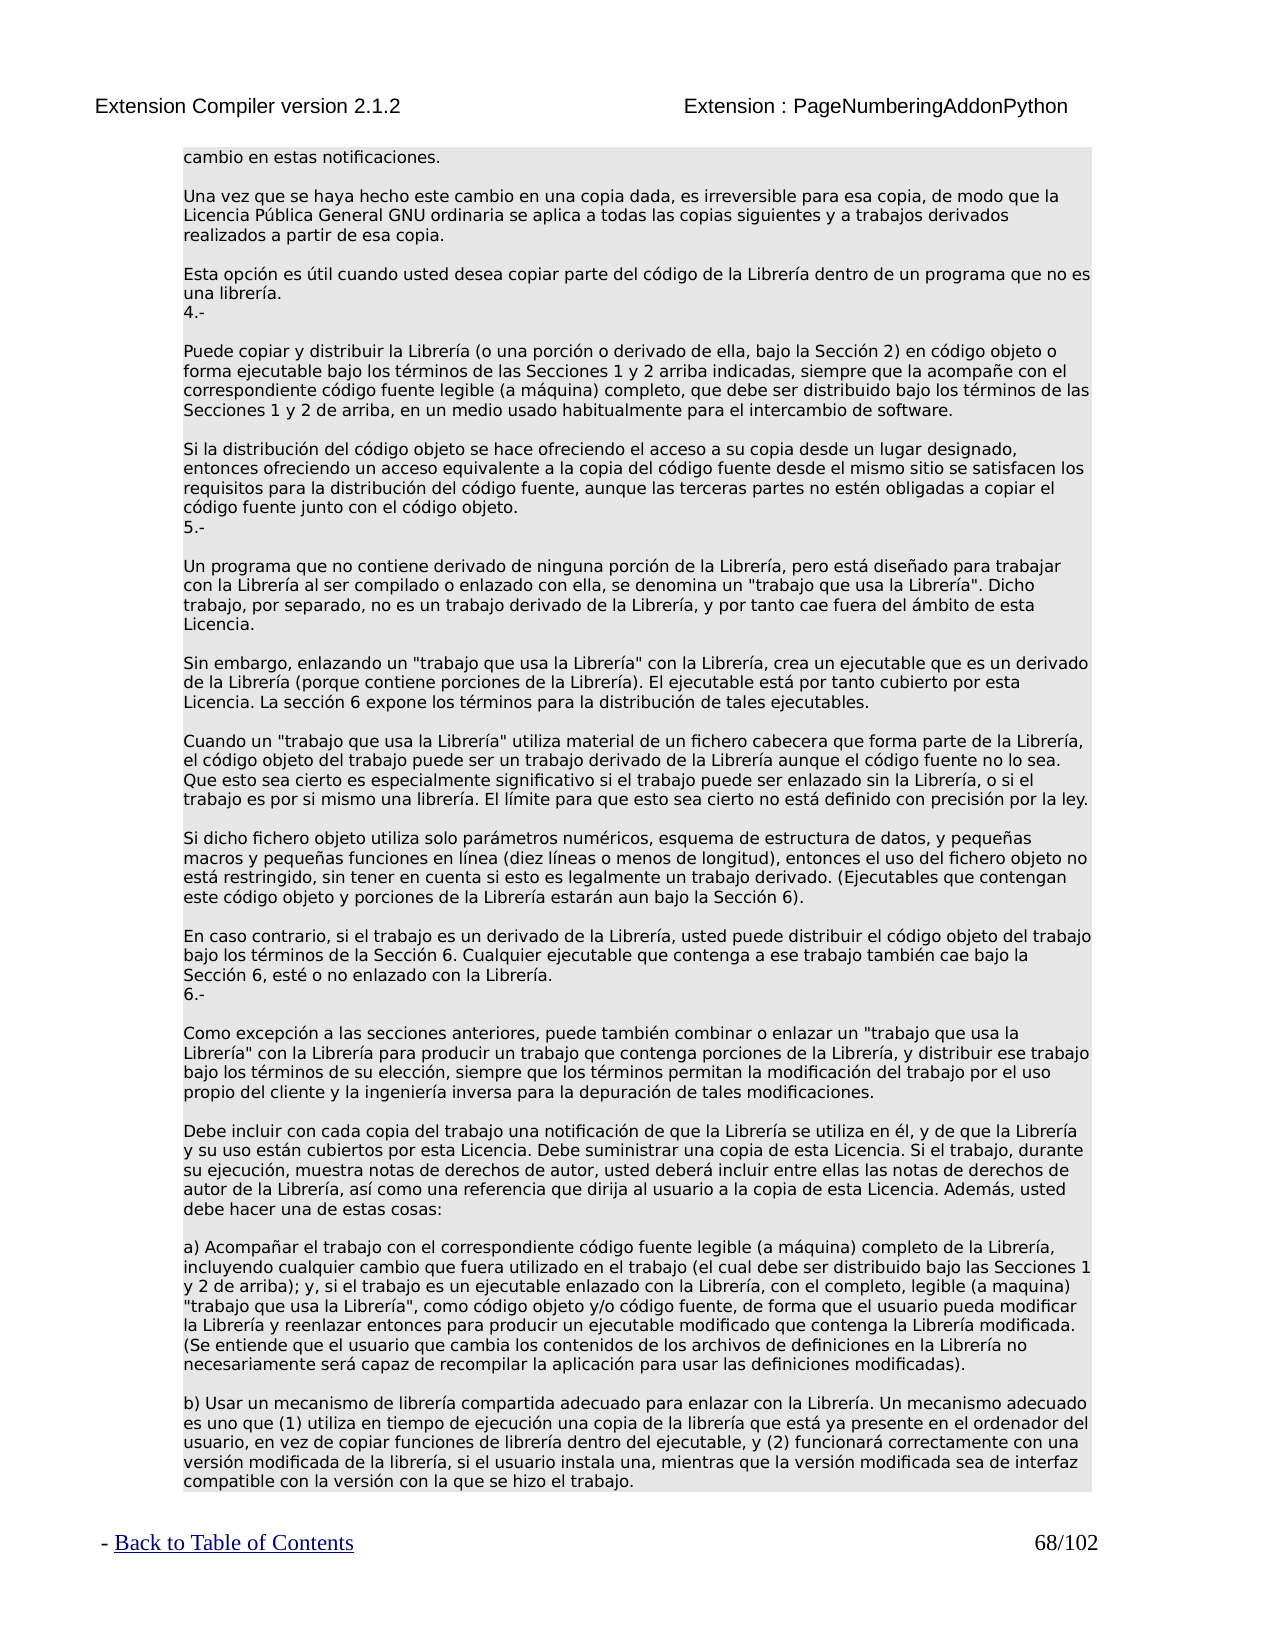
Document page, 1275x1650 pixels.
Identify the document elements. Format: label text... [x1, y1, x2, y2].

text Como excepción a las secciones anteriores, puede también combinar o enlazar un "trabajo que usa la Librería" con la Librería para producir un trabajo que contenga porciones de la Librería, y distribuir ese trabajo bajo los términos de su elección, siempre que los términos permitan la modificación del trabajo por el uso propio del cliente y la ingeniería inversa para la depuración de tales modificaciones. [183, 1024, 1092, 1102]
text Cuando un "trabajo que usa la Librería" utiliza material de un fichero cabecera que forma parte de la Librería, el código objeto del trabajo puede ser un trabajo derivado de la Librería aunque el código fuente no lo sea. Que esto sea cierto es especialmente significativo si el trabajo puede ser enlazado sin la Librería, o si el trabajo es por si mismo una librería. El límite para que esto sea cierto no está definido con precisión por la ley. [183, 732, 1092, 810]
text 5.- [183, 518, 1092, 537]
text Esta opción es útil cuando usted desea copiar parte del código de la Librería dentro de un programa que no es una librería. [183, 264, 1092, 303]
text Si dicho fichero objeto utiliza solo parámetros numéricos, esquema de estructura de datos, y pequeñas macros y pequeñas funciones en línea (diez líneas o menos de longitud), entonces el uso del fichero objeto no está restringido, sin tener en cuenta si esto es legalmente un trabajo derivado. (Ejecutables que contengan este código objeto y porciones de la Librería estarán aun bajo la Sección 6). [183, 829, 1092, 907]
text 4.- [183, 303, 1092, 323]
text Si la distribución del código objeto se hace ofreciendo el acceso a su copia desde un lugar designado, entonces ofreciendo un acceso equivalente a la copia del código fuente desde el mismo sitio se satisfacen los requisitos para la distribución del código fuente, aunque las terceras partes no estén obligadas a copiar el código fuente junto con el código objeto. [183, 440, 1092, 518]
text cambio en estas notificaciones. [183, 147, 1092, 167]
text Puede copiar y distribuir la Librería (o una porción o derivado de ella, bajo la Sección 2) en código objeto o forma ejecutable bajo los términos de las Secciones 1 y 2 arriba indicadas, siempre que la acompañe con el correspondiente código fuente legible (a máquina) completo, que debe ser distribuido bajo los términos de las Secciones 1 y 2 de arriba, en un medio usado habitualmente para el intercambio de software. [183, 342, 1092, 420]
text Un programa que no contiene derivado de ninguna porción de la Librería, pero está diseñado para trabajar con la Librería al ser compilado o enlazado con ella, se denomina un "trabajo que usa la Librería". Dicho trabajo, por separado, no es un trabajo derivado de la Librería, y por tanto cae fuera del ámbito de esta Licencia. [183, 557, 1092, 634]
text 6.- [183, 985, 1092, 1004]
text Sin embargo, enlazando un "trabajo que usa la Librería" con la Librería, crea un ejecutable que es un derivado de la Librería (porque contiene porciones de la Librería). El ejecutable está por tanto cubierto por esta Licencia. La sección 6 expone los términos para la distribución de tales ejecutables. [183, 654, 1092, 712]
text Debe incluir con cada copia del trabajo una notificación de que la Librería se utiliza en él, y de que la Librería y su uso están cubiertos por esta Licencia. Debe suministrar una copia de esta Licencia. Si el trabajo, durante su ejecución, muestra notas de derechos de autor, usted deberá incluir entre ellas las notas de derechos de autor de la Librería, así como una referencia que dirija al usuario a la copia de esta Licencia. Además, usted debe hacer una de estas cosas: [183, 1121, 1092, 1219]
text En caso contrario, si el trabajo es un derivado de la Librería, usted puede distribuir el código objeto del trabajo bajo los términos de la Sección 6. Cualquier ejecutable que contenga a ese trabajo también cae bajo la Sección 6, esté o no enlazado con la Librería. [183, 927, 1092, 985]
text a) Acompañar el trabajo con el correspondiente código fuente legible (a máquina) completo de la Librería, incluyendo cualquier cambio que fuera utilizado en el trabajo (el cual debe ser distribuido bajo las Secciones 1 y 2 de arriba); y, si el trabajo es un ejecutable enlazado con la Librería, con el completo, legible (a maquina) "trabajo que usa la Librería", como código objeto y/o código fuente, de forma que el usuario pueda modificar la Librería y reenlazar entonces para producir un ejecutable modificado que contenga la Librería modificada. (Se entiende que el usuario que cambia los contenidos de los archivos de definiciones en la Librería no necesariamente será capaz de recompilar la aplicación para usar las definiciones modificadas). [183, 1238, 1092, 1375]
text Una vez que se haya hecho este cambio en una copia dada, es irreversible para esa copia, de modo que la Licencia Pública General GNU ordinaria se aplica a todas las copias siguientes y a trabajos derivados realizados a partir de esa copia. [183, 186, 1092, 245]
text b) Usar un mecanismo de librería compartida adecuado para enlazar con la Librería. Un mecanismo adecuado es uno que (1) utiliza en tiempo de ejecución una copia de la librería que está ya presente en el ordenador del usuario, en vez de copiar funciones de librería dentro del ejecutable, y (2) funcionará correctamente con una versión modificada de la librería, si el usuario instala una, mientras que la versión modificada sea de interfaz compatible con la versión con la que se hizo el trabajo. [183, 1394, 1092, 1492]
